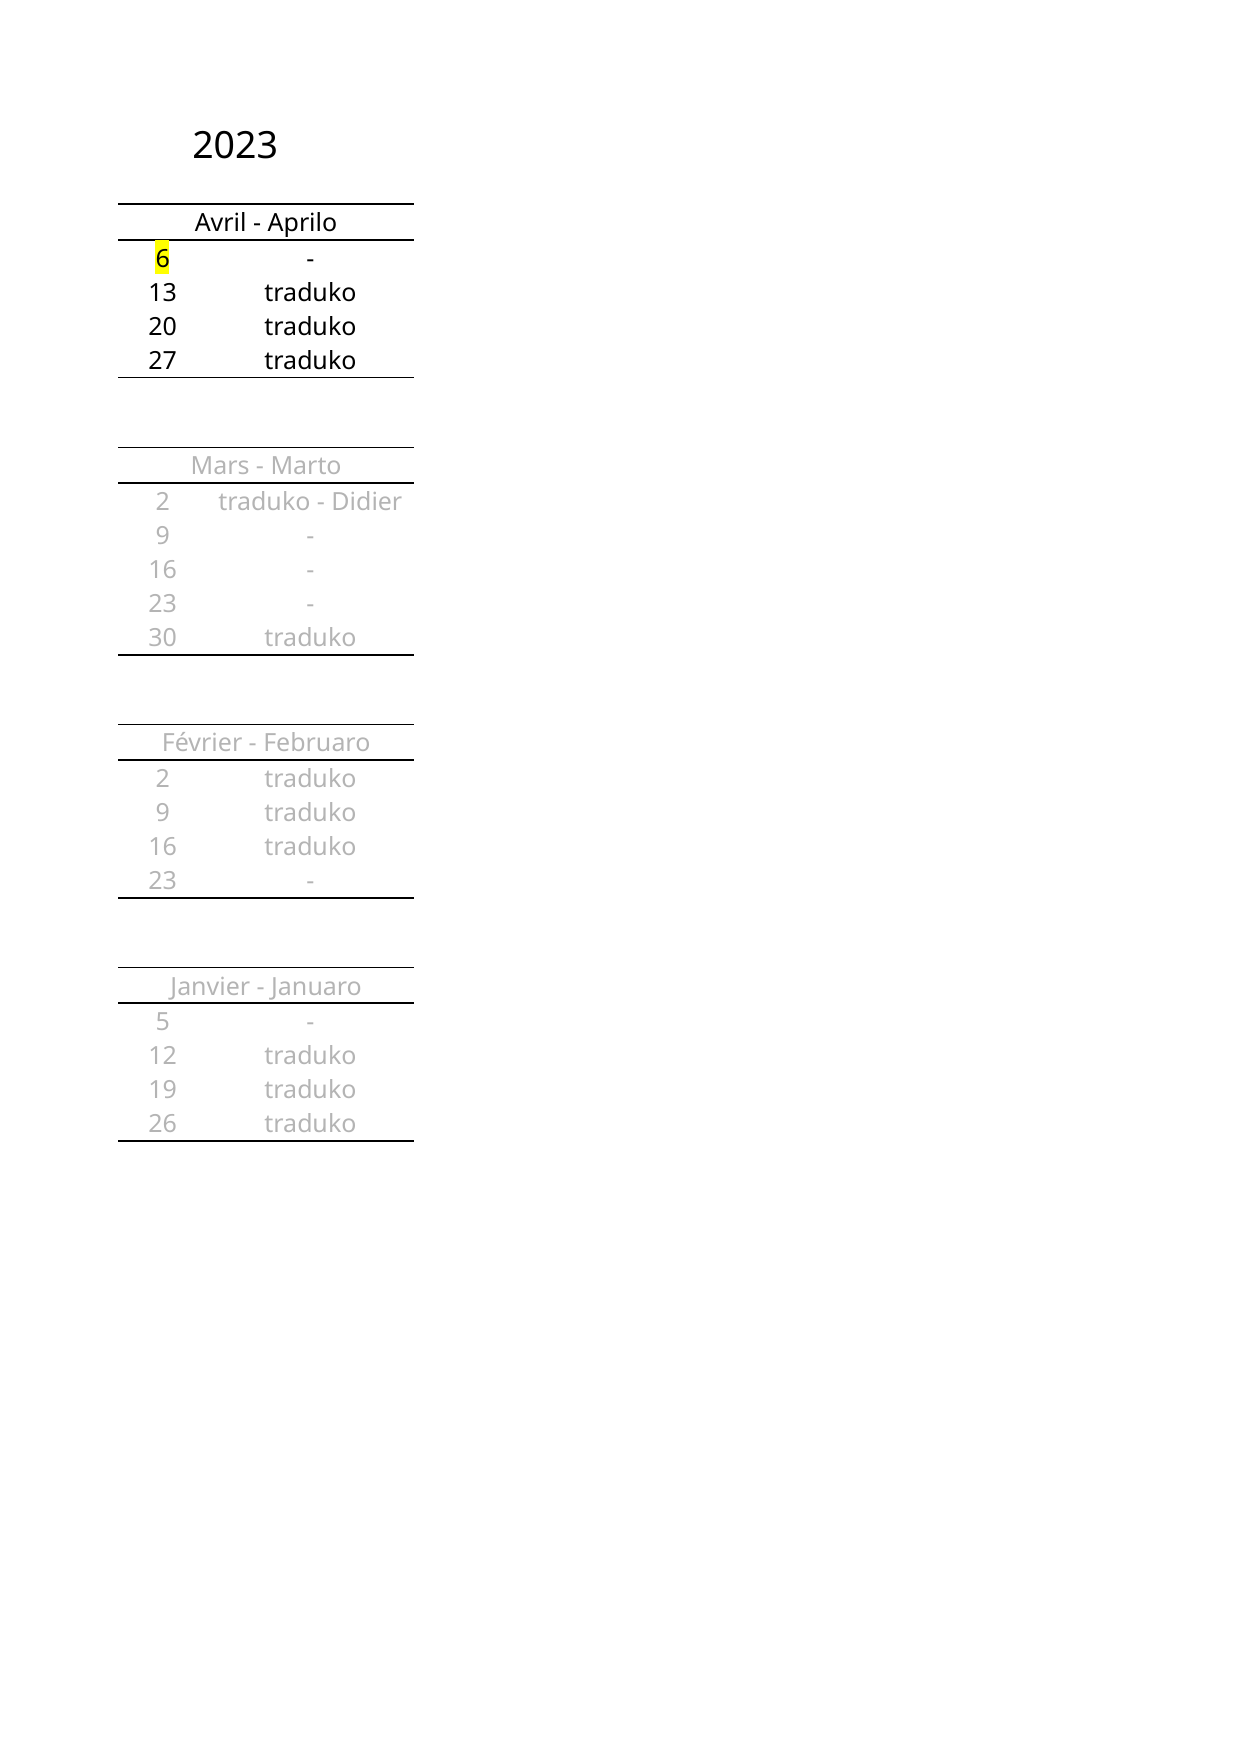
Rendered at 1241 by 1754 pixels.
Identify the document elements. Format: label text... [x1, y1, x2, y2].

table_cell traduko [207, 795, 414, 829]
table_cell - [207, 552, 414, 586]
table_cell traduko [207, 829, 414, 863]
table_cell traduko [207, 761, 414, 795]
table_cell 6 [118, 241, 207, 274]
table_cell 26 [118, 1106, 207, 1140]
table_header Avril - Aprilo [118, 205, 414, 239]
table_cell 27 [118, 343, 207, 377]
table_cell 9 [118, 518, 207, 552]
table_cell 23 [118, 586, 207, 620]
table_cell 23 [118, 863, 207, 897]
table_header Mars - Marto [118, 448, 414, 482]
table_cell 16 [118, 829, 207, 863]
table_cell 19 [118, 1072, 207, 1106]
table_cell traduko - Didier [207, 484, 414, 518]
table_cell 2 [118, 761, 207, 795]
table_cell - [207, 586, 414, 620]
table_cell traduko [207, 1106, 414, 1140]
table_cell 9 [118, 795, 207, 829]
table_cell - [207, 241, 414, 274]
table_cell traduko [207, 309, 414, 343]
table_cell 20 [118, 309, 207, 343]
table_header Janvier - Januaro [118, 968, 414, 1002]
table_header Février - Februaro [118, 725, 414, 759]
table_cell 30 [118, 620, 207, 654]
table_cell 5 [118, 1004, 207, 1038]
table_cell - [207, 518, 414, 552]
table_cell traduko [207, 343, 414, 377]
table_cell - [207, 863, 414, 897]
table_cell traduko [207, 1038, 414, 1072]
table_cell traduko [207, 1072, 414, 1106]
table_cell traduko [207, 620, 414, 654]
table_cell 12 [118, 1038, 207, 1072]
table_cell 13 [118, 275, 207, 308]
table_cell - [207, 1004, 414, 1038]
table_cell 16 [118, 552, 207, 586]
table_cell traduko [207, 275, 414, 308]
text 2023 [118, 118, 1122, 169]
table_cell 2 [118, 484, 207, 518]
